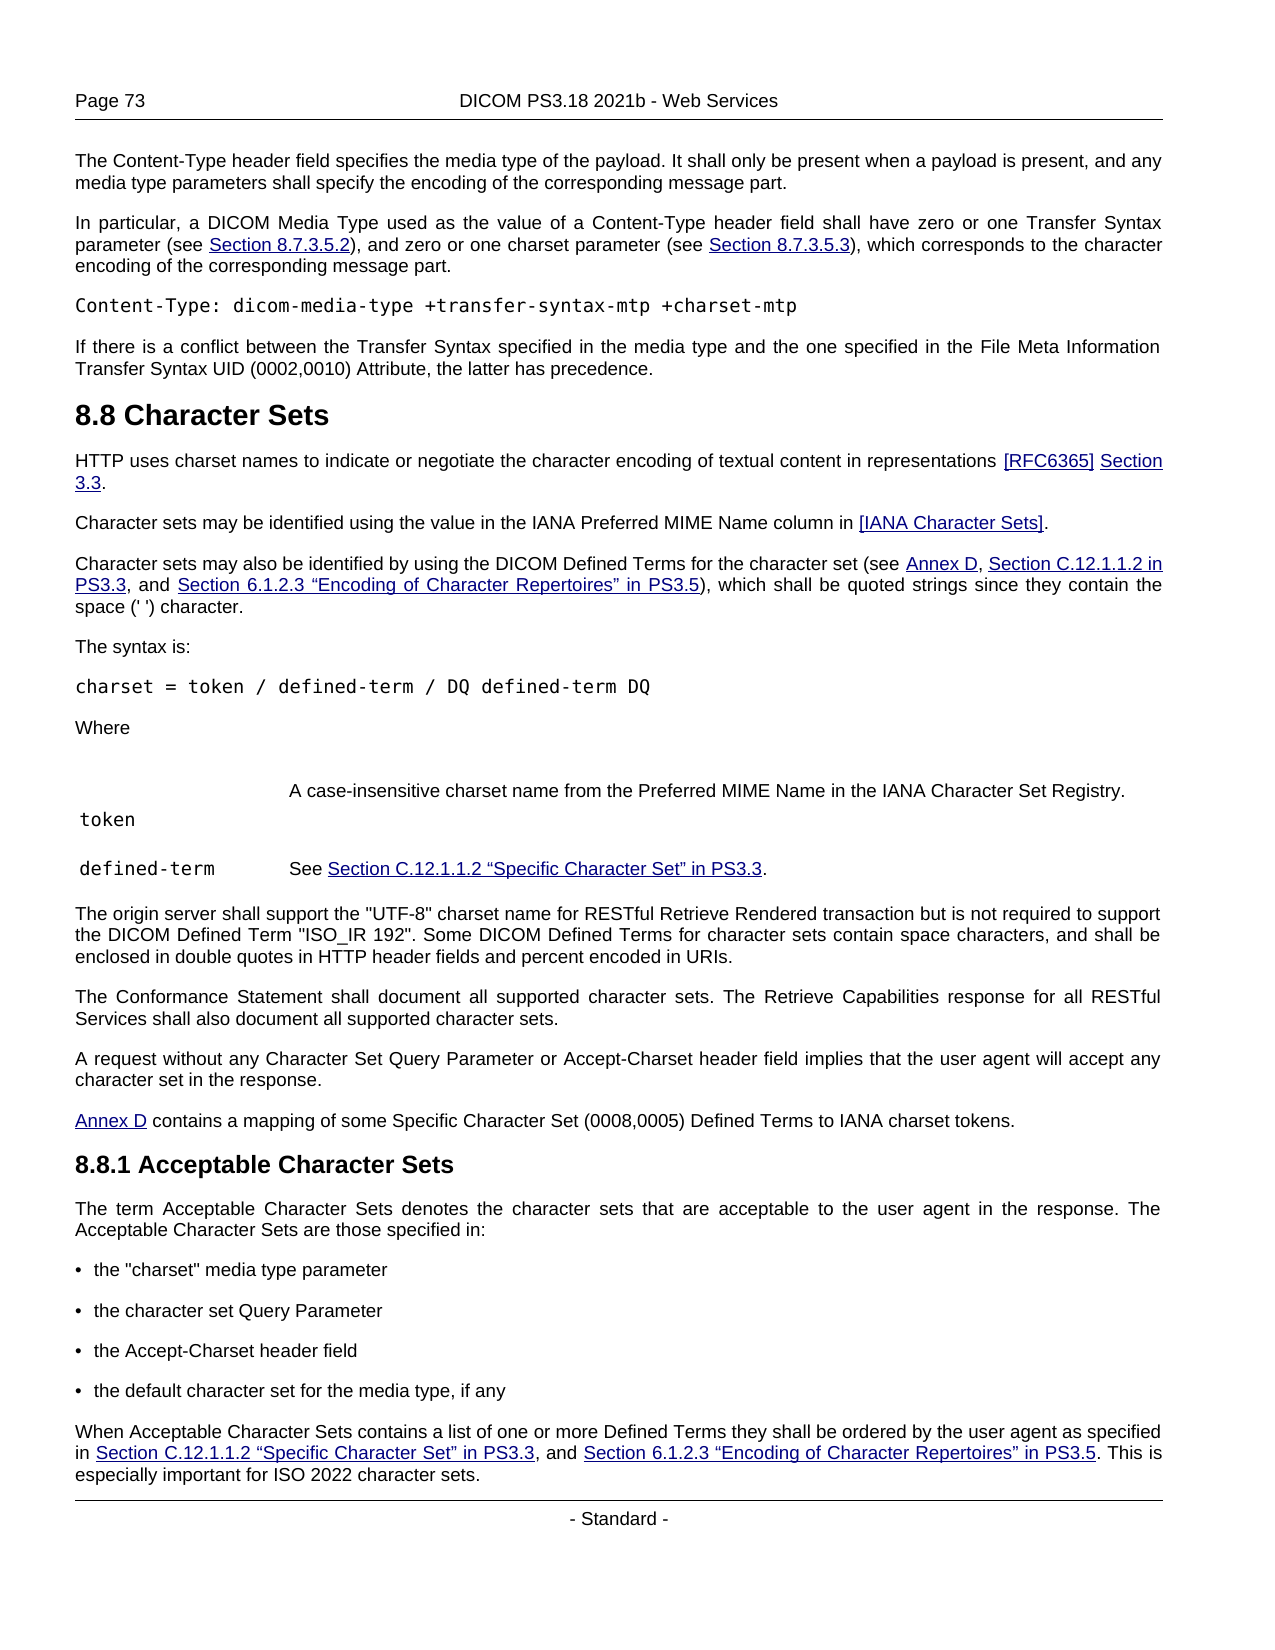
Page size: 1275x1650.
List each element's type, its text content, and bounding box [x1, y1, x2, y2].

text 8.8.1 Acceptable Character Sets [75, 1150, 1162, 1179]
text • the character set Query Parameter [75, 1299, 1162, 1321]
text 8.8 Character Sets [75, 398, 1162, 431]
table_header token [75, 757, 285, 835]
text charset = token / defined-term / DQ defined-term DQ [75, 676, 1162, 698]
text HTTP uses charset names to indicate or negotiate the character encoding of textual content in representations [RFC6365] Section 3.3. [75, 450, 1162, 493]
table_cell defined-term [75, 835, 285, 884]
text A request without any Character Set Query Parameter or Accept-Charset header field implies that the user agent will accept any character set in the response. [75, 1048, 1162, 1091]
text Content-Type: dicom-media-type +transfer-syntax-mtp +charset-mtp [75, 295, 1162, 317]
text • the Accept-Charset header field [75, 1340, 1162, 1361]
table_cell See Section C.12.1.1.2 “Specific Character Set” in PS3.3. [285, 835, 1162, 884]
text Annex D contains a mapping of some Specific Character Set (0008,0005) Defined Terms to IANA charset tokens. [75, 1109, 1162, 1131]
text • the default character set for the media type, if any [75, 1380, 1162, 1402]
text Where [75, 717, 1162, 738]
text The Conformance Statement shall document all supported character sets. The Retrieve Capabilities response for all RESTful Services shall also document all supported character sets. [75, 986, 1162, 1029]
text Character sets may also be identified by using the DICOM Defined Terms for the character set (see Annex D, Section C.12.1.1.2 in PS3.3, and Section 6.1.2.3 “Encoding of Character Repertoires” in PS3.5), which shall be quoted strings since they contain the space (' ') character. [75, 552, 1162, 617]
text • the "charset" media type parameter [75, 1259, 1162, 1281]
text When Acceptable Character Sets contains a list of one or more Defined Terms they shall be ordered by the user agent as specified in Section C.12.1.1.2 “Specific Character Set” in PS3.3, and Section 6.1.2.3 “Encoding of Character Repertoires” in PS3.5. This is especially important for ISO 2022 character sets. [75, 1421, 1162, 1485]
table_header A case-insensitive charset name from the Preferred MIME Name in the IANA Character Set Registry. [285, 757, 1162, 835]
text The origin server shall support the "UTF-8" charset name for RESTful Retrieve Rendered transaction but is not required to support the DICOM Defined Term "ISO_IR 192". Some DICOM Defined Terms for character sets contain space characters, and shall be enclosed in double quotes in HTTP header fields and percent encoded in URIs. [75, 902, 1162, 967]
text If there is a conflict between the Transfer Syntax specified in the media type and the one specified in the File Meta Information Transfer Syntax UID (0002,0010) Attribute, the latter has precedence. [75, 336, 1162, 379]
text The Content-Type header field specifies the media type of the payload. It shall only be present when a payload is present, and any media type parameters shall specify the encoding of the corresponding message part. [75, 150, 1162, 193]
text The syntax is: [75, 636, 1162, 657]
text In particular, a DICOM Media Type used as the value of a Content-Type header field shall have zero or one Transfer Syntax parameter (see Section 8.7.3.5.2), and zero or one charset parameter (see Section 8.7.3.5.3), which corresponds to the character encoding of the corresponding message part. [75, 212, 1162, 277]
text Character sets may be identified using the value in the IANA Preferred MIME Name column in [IANA Character Sets]. [75, 512, 1162, 533]
text The term Acceptable Character Sets denotes the character sets that are acceptable to the user agent in the response. The Acceptable Character Sets are those specified in: [75, 1197, 1162, 1241]
